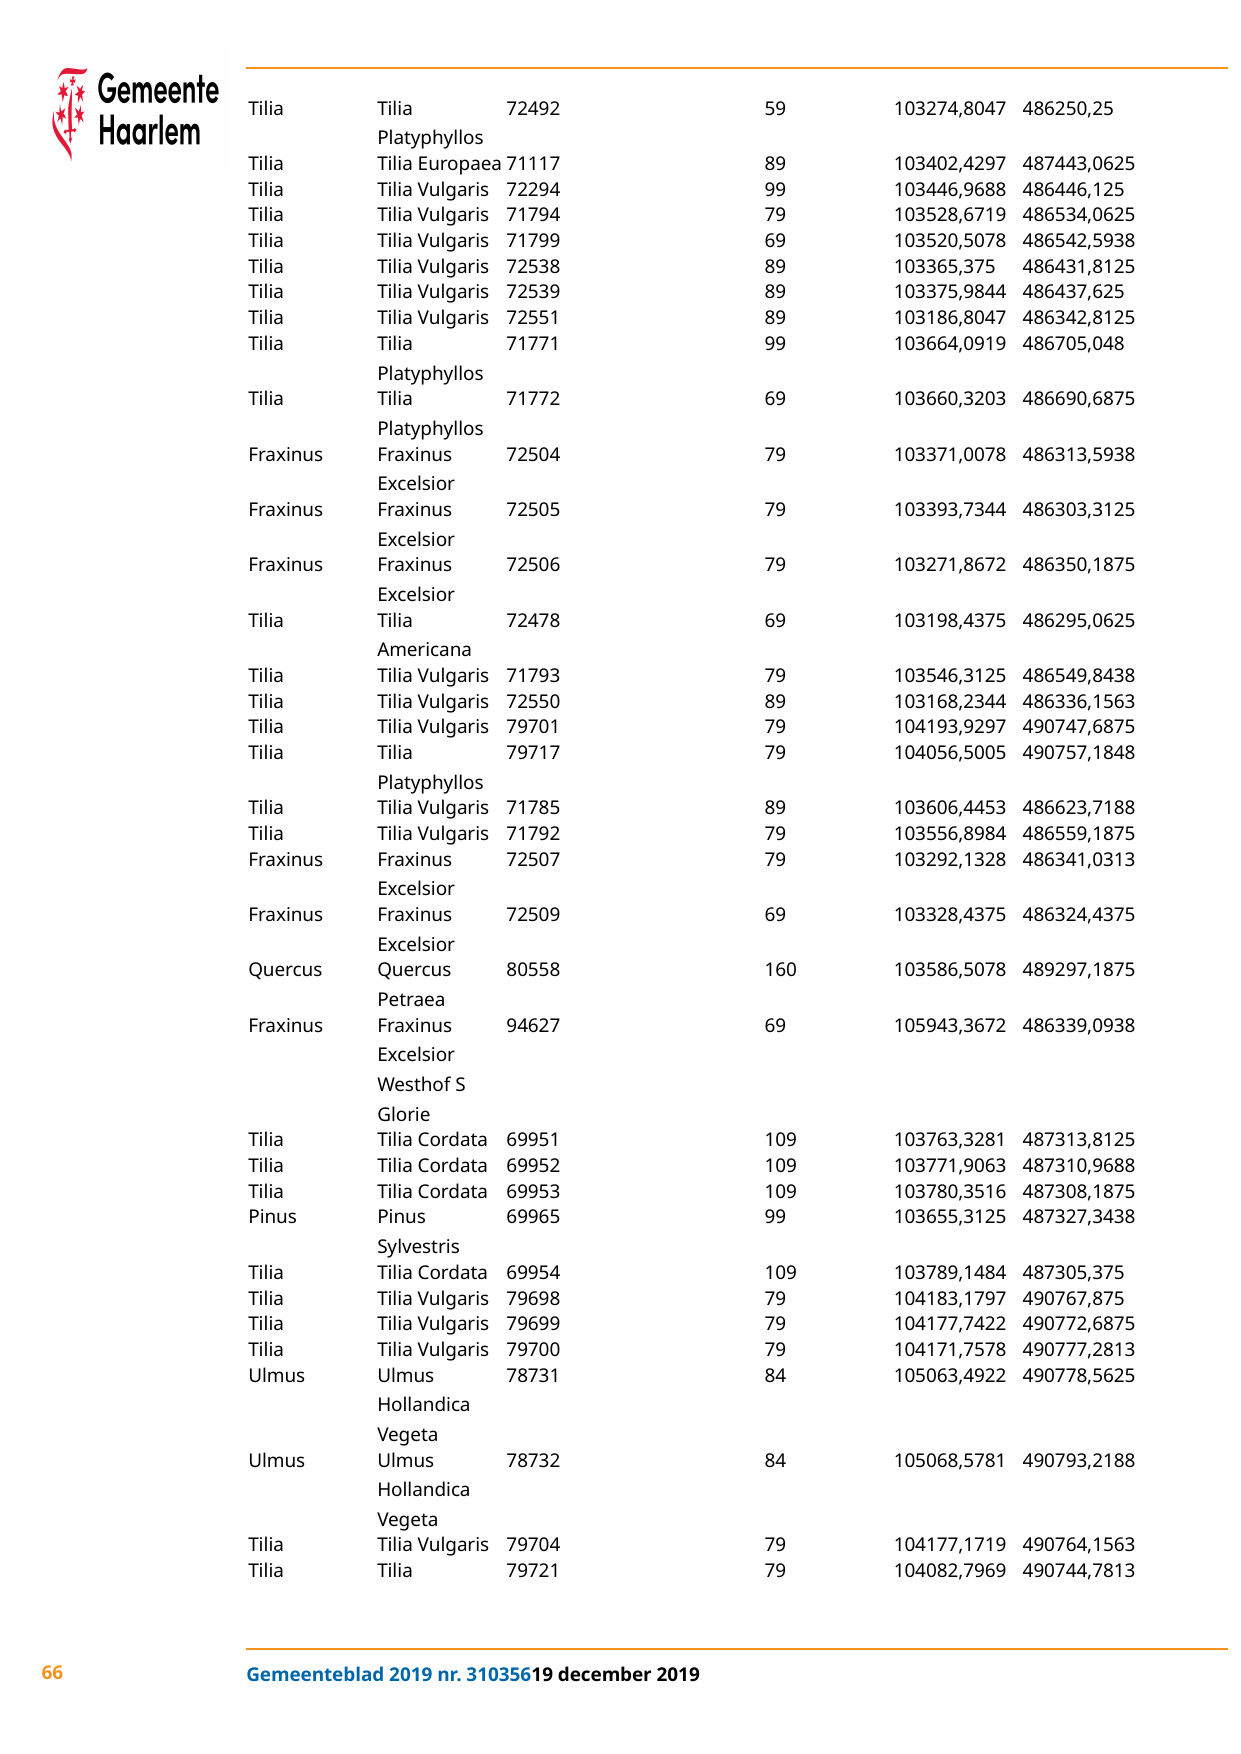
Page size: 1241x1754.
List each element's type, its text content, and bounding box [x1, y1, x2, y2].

table_cell Fraxinus Excelsior [377, 441, 506, 496]
table_cell 104056,5005 [894, 739, 1022, 794]
table_cell Fraxinus Excelsior [377, 846, 506, 901]
table_cell [635, 1362, 764, 1447]
table_cell 103375,9844 [894, 279, 1022, 304]
table_cell Tilia [248, 227, 377, 253]
table_cell 490772,6875 [1023, 1310, 1152, 1336]
table_cell 103292,1328 [894, 846, 1022, 901]
table_cell [635, 1178, 764, 1204]
table_cell 103586,5078 [894, 957, 1022, 1012]
table_cell 486690,6875 [1023, 386, 1152, 441]
table_cell 72551 [506, 305, 635, 330]
table_cell [635, 176, 764, 202]
table_cell 486303,3125 [1023, 496, 1152, 551]
table_cell Tilia [248, 1152, 377, 1178]
table_cell 79 [764, 820, 893, 846]
table_cell 104171,7578 [894, 1336, 1022, 1362]
table_cell 103556,8984 [894, 820, 1022, 846]
table_cell 71772 [506, 386, 635, 441]
table_cell 79717 [506, 739, 635, 794]
table_cell 486446,125 [1023, 176, 1152, 202]
table_cell 103546,3125 [894, 662, 1022, 688]
table_cell 490747,6875 [1023, 714, 1152, 739]
table_cell [635, 846, 764, 901]
table_cell Tilia Vulgaris [377, 253, 506, 279]
table_cell 72506 [506, 551, 635, 607]
table_cell 103771,9063 [894, 1152, 1022, 1178]
table_cell Tilia [248, 662, 377, 688]
table_cell 103520,5078 [894, 227, 1022, 253]
table_cell Tilia Cordata [377, 1178, 506, 1204]
table_cell 486559,1875 [1023, 820, 1152, 846]
table_cell Quercus [248, 957, 377, 1012]
table_cell 79698 [506, 1285, 635, 1310]
table_cell 103664,0919 [894, 330, 1022, 386]
table_cell 487310,9688 [1023, 1152, 1152, 1178]
table_cell Fraxinus Excelsior Westhof S Glorie [377, 1012, 506, 1126]
table_cell 490777,2813 [1023, 1336, 1152, 1362]
table_cell [635, 1259, 764, 1285]
table_cell 79 [764, 1310, 893, 1336]
table_cell Tilia [248, 279, 377, 304]
table_cell 71785 [506, 795, 635, 820]
table_cell Fraxinus [248, 901, 377, 957]
table_cell [635, 95, 764, 150]
table_cell Tilia Vulgaris [377, 1532, 506, 1557]
table_cell Tilia Vulgaris [377, 662, 506, 688]
table_cell 79 [764, 496, 893, 551]
table_cell Tilia Vulgaris [377, 202, 506, 227]
table_cell 486339,0938 [1023, 1012, 1152, 1126]
table_cell 89 [764, 795, 893, 820]
table_cell Ulmus Hollandica Vegeta [377, 1447, 506, 1532]
table_cell [635, 607, 764, 662]
table_cell Tilia Platyphyllos [377, 739, 506, 794]
table_cell 69952 [506, 1152, 635, 1178]
table_cell 71792 [506, 820, 635, 846]
table_cell 89 [764, 279, 893, 304]
table_cell 490778,5625 [1023, 1362, 1152, 1447]
table_cell 72507 [506, 846, 635, 901]
table_cell 103168,2344 [894, 688, 1022, 713]
table_cell 89 [764, 253, 893, 279]
table_cell [635, 901, 764, 957]
table_cell 103446,9688 [894, 176, 1022, 202]
table_cell Tilia Vulgaris [377, 1310, 506, 1336]
table_cell 79 [764, 1285, 893, 1310]
table_cell Tilia [248, 820, 377, 846]
table_cell 79 [764, 714, 893, 739]
table_cell Tilia Cordata [377, 1259, 506, 1285]
table_cell 99 [764, 1204, 893, 1259]
table_cell 99 [764, 176, 893, 202]
table_cell 103528,6719 [894, 202, 1022, 227]
picture [41, 47, 231, 172]
table_cell 490767,875 [1023, 1285, 1152, 1310]
table_cell Tilia [248, 795, 377, 820]
table_cell Tilia [248, 1126, 377, 1152]
table_cell Tilia Vulgaris [377, 1336, 506, 1362]
table_cell Tilia Vulgaris [377, 714, 506, 739]
table_cell Tilia [248, 1310, 377, 1336]
table_cell [635, 1532, 764, 1557]
table_cell Tilia [248, 202, 377, 227]
table_cell 487327,3438 [1023, 1204, 1152, 1259]
table_cell Tilia [248, 95, 377, 150]
table_cell Tilia Vulgaris [377, 820, 506, 846]
table_cell 69 [764, 607, 893, 662]
table_cell 69965 [506, 1204, 635, 1259]
table_cell 71771 [506, 330, 635, 386]
table_cell Ulmus [248, 1447, 377, 1532]
table_cell 490744,7813 [1023, 1558, 1152, 1583]
table_cell Tilia Vulgaris [377, 795, 506, 820]
table_cell Tilia [248, 150, 377, 176]
table_cell Fraxinus Excelsior [377, 496, 506, 551]
table_cell 72294 [506, 176, 635, 202]
table_cell 105063,4922 [894, 1362, 1022, 1447]
table_cell 79 [764, 739, 893, 794]
table_cell 79 [764, 441, 893, 496]
table_cell 486549,8438 [1023, 662, 1152, 688]
table_cell 160 [764, 957, 893, 1012]
table_cell 103763,3281 [894, 1126, 1022, 1152]
table_cell 103328,4375 [894, 901, 1022, 957]
table_cell [635, 305, 764, 330]
table_cell 109 [764, 1152, 893, 1178]
table_cell Tilia [248, 305, 377, 330]
table_cell 103660,3203 [894, 386, 1022, 441]
table_cell 79 [764, 551, 893, 607]
table_cell 490764,1563 [1023, 1532, 1152, 1557]
table_cell 486534,0625 [1023, 202, 1152, 227]
table_cell 490757,1848 [1023, 739, 1152, 794]
table_cell Tilia Cordata [377, 1152, 506, 1178]
table_cell [635, 1152, 764, 1178]
table_cell 89 [764, 305, 893, 330]
table_cell 72509 [506, 901, 635, 957]
table_cell 103402,4297 [894, 150, 1022, 176]
table_cell [635, 662, 764, 688]
table_cell 487313,8125 [1023, 1126, 1152, 1152]
table_cell [635, 1126, 764, 1152]
table_cell 79 [764, 1558, 893, 1583]
table_cell 109 [764, 1259, 893, 1285]
table_cell 79 [764, 202, 893, 227]
table_cell [635, 551, 764, 607]
table_cell Pinus [248, 1204, 377, 1259]
table_cell Tilia Cordata [377, 1126, 506, 1152]
table_cell 104177,7422 [894, 1310, 1022, 1336]
table_cell [635, 1285, 764, 1310]
table_cell Tilia Platyphyllos [377, 386, 506, 441]
table_cell 486250,25 [1023, 95, 1152, 150]
table_cell [635, 253, 764, 279]
table_cell Tilia [248, 1259, 377, 1285]
table_cell 103274,8047 [894, 95, 1022, 150]
table_cell 79704 [506, 1532, 635, 1557]
table_cell 71117 [506, 150, 635, 176]
table_cell [635, 496, 764, 551]
table_cell 72538 [506, 253, 635, 279]
table_cell 109 [764, 1178, 893, 1204]
table_cell 490793,2188 [1023, 1447, 1152, 1532]
table_cell Tilia [248, 688, 377, 713]
table_cell 72505 [506, 496, 635, 551]
table_cell 103655,3125 [894, 1204, 1022, 1259]
table_cell 79 [764, 846, 893, 901]
table_cell 72478 [506, 607, 635, 662]
table_cell 486341,0313 [1023, 846, 1152, 901]
table_cell [635, 795, 764, 820]
table_cell 79701 [506, 714, 635, 739]
table_cell 84 [764, 1362, 893, 1447]
table_cell 78731 [506, 1362, 635, 1447]
table_cell 486542,5938 [1023, 227, 1152, 253]
table_cell 69954 [506, 1259, 635, 1285]
table_cell Tilia [248, 1178, 377, 1204]
table_cell 71799 [506, 227, 635, 253]
table_cell [635, 1012, 764, 1126]
table_cell 69 [764, 227, 893, 253]
table_cell Tilia [248, 1532, 377, 1557]
table_cell 489297,1875 [1023, 957, 1152, 1012]
table_cell [635, 279, 764, 304]
table_cell 487305,375 [1023, 1259, 1152, 1285]
table_cell 486313,5938 [1023, 441, 1152, 496]
table_cell [635, 1310, 764, 1336]
table_cell [635, 820, 764, 846]
table_cell 99 [764, 330, 893, 386]
table_cell [635, 202, 764, 227]
table_cell Tilia Vulgaris [377, 305, 506, 330]
table_cell 486623,7188 [1023, 795, 1152, 820]
table_cell Tilia Europaea [377, 150, 506, 176]
table_cell [635, 739, 764, 794]
table_cell Tilia Vulgaris [377, 227, 506, 253]
table_cell 69953 [506, 1178, 635, 1204]
table_cell 79 [764, 1336, 893, 1362]
table_cell 79699 [506, 1310, 635, 1336]
table_cell 94627 [506, 1012, 635, 1126]
table_cell Fraxinus Excelsior [377, 551, 506, 607]
table_cell [635, 1558, 764, 1583]
table_cell Tilia [248, 176, 377, 202]
table_cell Fraxinus [248, 846, 377, 901]
table_cell [635, 1204, 764, 1259]
table_cell [635, 957, 764, 1012]
table_cell 486295,0625 [1023, 607, 1152, 662]
table_cell [635, 1447, 764, 1532]
table_cell Fraxinus [248, 551, 377, 607]
table_cell Tilia [377, 1558, 506, 1583]
table_cell Tilia [248, 253, 377, 279]
table_cell 103186,8047 [894, 305, 1022, 330]
table_cell 103365,375 [894, 253, 1022, 279]
table_cell Fraxinus [248, 496, 377, 551]
table_cell 486336,1563 [1023, 688, 1152, 713]
table_cell 79 [764, 662, 893, 688]
table_cell Ulmus Hollandica Vegeta [377, 1362, 506, 1447]
table_cell 104082,7969 [894, 1558, 1022, 1583]
table_cell 69951 [506, 1126, 635, 1152]
table_cell Tilia Platyphyllos [377, 330, 506, 386]
table_cell 109 [764, 1126, 893, 1152]
table_cell [635, 150, 764, 176]
table_cell 72539 [506, 279, 635, 304]
table_cell Tilia Platyphyllos [377, 95, 506, 150]
table_cell 104193,9297 [894, 714, 1022, 739]
table_cell 79 [764, 1532, 893, 1557]
table_cell Quercus Petraea [377, 957, 506, 1012]
table_cell Tilia Vulgaris [377, 1285, 506, 1310]
table_cell [635, 227, 764, 253]
table_cell 486705,048 [1023, 330, 1152, 386]
table_cell [635, 1336, 764, 1362]
table_cell Tilia [248, 607, 377, 662]
table_cell 80558 [506, 957, 635, 1012]
table_cell 105943,3672 [894, 1012, 1022, 1126]
table_cell Tilia [248, 330, 377, 386]
table_cell 103198,4375 [894, 607, 1022, 662]
table_cell 72504 [506, 441, 635, 496]
table_cell 103789,1484 [894, 1259, 1022, 1285]
table_cell 105068,5781 [894, 1447, 1022, 1532]
table_cell 486324,4375 [1023, 901, 1152, 957]
table_cell 103606,4453 [894, 795, 1022, 820]
table_cell 71794 [506, 202, 635, 227]
table_cell 104183,1797 [894, 1285, 1022, 1310]
table_cell 69 [764, 1012, 893, 1126]
table_cell 103371,0078 [894, 441, 1022, 496]
table_cell 104177,1719 [894, 1532, 1022, 1557]
table_cell 84 [764, 1447, 893, 1532]
table_cell Fraxinus [248, 1012, 377, 1126]
table_cell 72492 [506, 95, 635, 150]
table_cell 103393,7344 [894, 496, 1022, 551]
table_cell 487443,0625 [1023, 150, 1152, 176]
table_cell 72550 [506, 688, 635, 713]
table_cell 486342,8125 [1023, 305, 1152, 330]
table_cell [635, 330, 764, 386]
table_cell 486350,1875 [1023, 551, 1152, 607]
table_cell 79700 [506, 1336, 635, 1362]
table_cell [635, 386, 764, 441]
table_cell 79721 [506, 1558, 635, 1583]
table_cell Tilia [248, 1285, 377, 1310]
table_cell Tilia [248, 739, 377, 794]
table_cell [635, 714, 764, 739]
table_cell Tilia [248, 386, 377, 441]
table_cell Fraxinus Excelsior [377, 901, 506, 957]
table_cell 486431,8125 [1023, 253, 1152, 279]
table_cell Tilia [248, 1336, 377, 1362]
table_cell Fraxinus [248, 441, 377, 496]
table_cell 486437,625 [1023, 279, 1152, 304]
table_cell Tilia Americana [377, 607, 506, 662]
table_cell 78732 [506, 1447, 635, 1532]
table_cell 71793 [506, 662, 635, 688]
table_cell Tilia Vulgaris [377, 279, 506, 304]
table_cell 59 [764, 95, 893, 150]
table_cell Pinus Sylvestris [377, 1204, 506, 1259]
table_cell Tilia [248, 1558, 377, 1583]
table_cell [635, 688, 764, 713]
table_cell 487308,1875 [1023, 1178, 1152, 1204]
table_cell Tilia [248, 714, 377, 739]
table_cell 103271,8672 [894, 551, 1022, 607]
table_cell Tilia Vulgaris [377, 176, 506, 202]
table_cell Ulmus [248, 1362, 377, 1447]
table_cell 69 [764, 386, 893, 441]
table_cell Tilia Vulgaris [377, 688, 506, 713]
table_cell 89 [764, 688, 893, 713]
table_cell 89 [764, 150, 893, 176]
table_cell [635, 441, 764, 496]
table_cell 69 [764, 901, 893, 957]
table_cell 103780,3516 [894, 1178, 1022, 1204]
